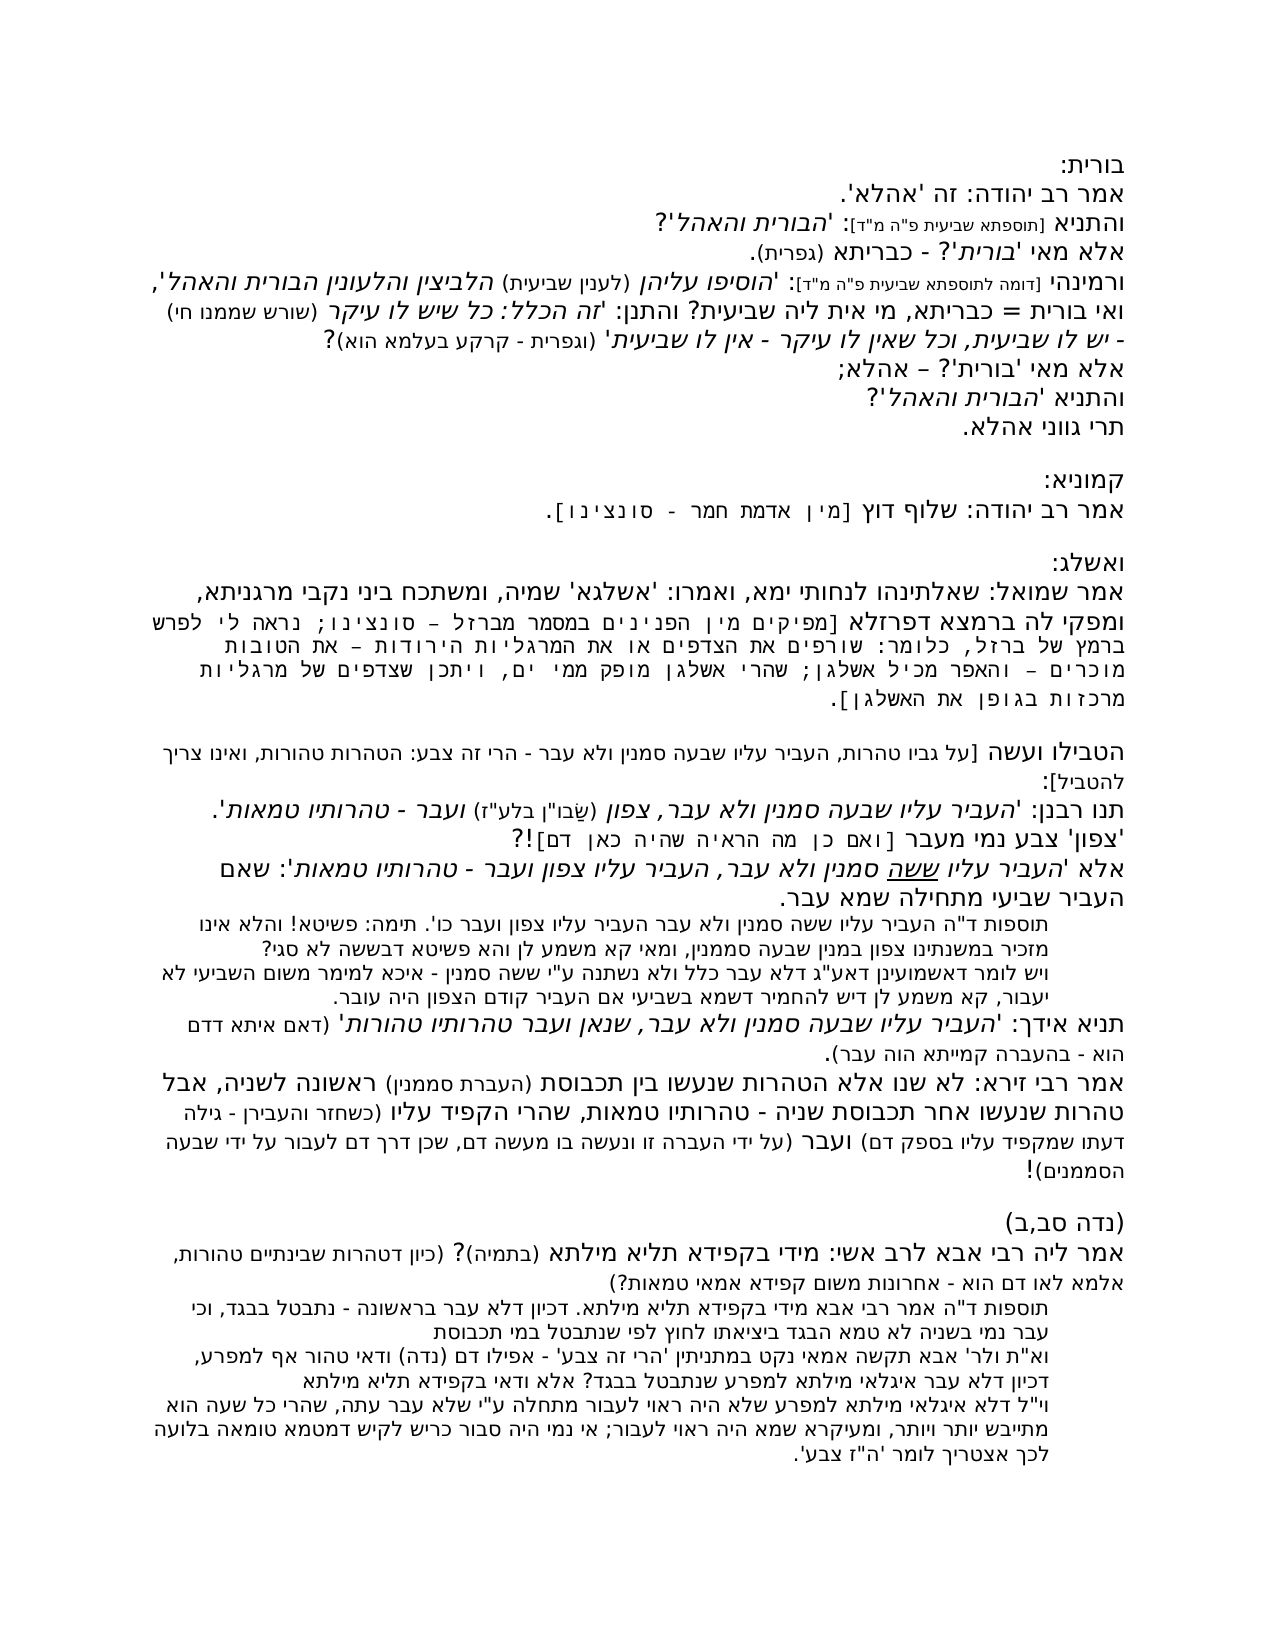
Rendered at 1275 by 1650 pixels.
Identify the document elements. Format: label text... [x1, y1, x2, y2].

text קמוניא: [150, 466, 1125, 495]
text תנו רבנן: 'העביר עליו שבעה סמנין ולא עבר, צפון (שַׂבו"ן בלע"ז) ועבר - טהרותיו טמאות'. [150, 795, 1125, 824]
text אמר רב יהודה: שלוף דוץ [מין אדמת חמר - סונצינו]. [150, 495, 1125, 524]
text תניא אידך: 'העביר עליו שבעה סמנין ולא עבר, שנאן ועבר טהרותיו טהורות' (דאם איתא דדם הוא - בהעברה קמייתא הוה עבר). [150, 1009, 1125, 1068]
text בורית: [150, 150, 1125, 179]
text ואשלג: [150, 548, 1125, 578]
text אמר שמואל: שאלתינהו לנחותי ימא, ואמרו: 'אשלגא' שמיה, ומשתכח ביני נקבי מרגניתא, ומפקי לה ברמצא דפרזלא [מפיקים מין הפנינים במסמר מברזל – סונצינו; נראה לי לפרש ברמץ של ברזל, כלומר: שורפים את הצדפים או את המרגליות הירודות – את הטובות מוכרים – והאפר מכיל אשלגן; שהרי אשלגן מופק ממי ים, ויתכן שצדפים של מרגליות מרכזות בגופן את האשלגן]. [150, 578, 1125, 713]
text אמר רב יהודה: זה 'אהלא'. [150, 179, 1125, 208]
text 'צפון' צבע נמי מעבר [ואם כן מה הראיה שהיה כאן דם]!? [150, 824, 1125, 854]
text (נדה סב,ב) [150, 1208, 1125, 1238]
text תוספות ד"ה אמר רבי אבא מידי בקפידא תליא מילתא. דכיון דלא עבר בראשונה - נתבטל בבגד, וכי עבר נמי בשניה לא טמא הבגד ביציאתו לחוץ לפי שנתבטל במי תכבוסת [150, 1296, 1050, 1344]
text תוספות ד"ה העביר עליו ששה סמנין ולא עבר העביר עליו צפון ועבר כו'. תימה: פשיטא! והלא אינו מזכיר במשנתינו צפון במנין שבעה סממנין, ומאי קא משמע לן והא פשיטא דבששה לא סגי? [150, 912, 1050, 961]
text וא"ת ולר' אבא תקשה אמאי נקט במתניתין 'הרי זה צבע' - אפילו דם (נדה) ודאי טהור אף למפרע, דכיון דלא עבר איגלאי מילתא למפרע שנתבטל בבגד? אלא ודאי בקפידא תליא מילתא [150, 1344, 1050, 1393]
text ויש לומר דאשמועינן דאע"ג דלא עבר כלל ולא נשתנה ע"י ששה סמנין - איכא למימר משום השביעי לא יעבור, קא משמע לן דיש להחמיר דשמא בשביעי אם העביר קודם הצפון היה עובר. [150, 961, 1050, 1009]
text אמר רבי זירא: לא שנו אלא הטהרות שנעשו בין תכבוסת (העברת סממנין) ראשונה לשניה, אבל טהרות שנעשו אחר תכבוסת שניה - טהרותיו טמאות, שהרי הקפיד עליו (כשחזר והעבירן - גילה דעתו שמקפיד עליו בספק דם) ועבר (על ידי העברה זו ונעשה בו מעשה דם, שכן דרך דם לעבור על ידי שבעה הסממנים)! [150, 1068, 1125, 1184]
text וי"ל דלא איגלאי מילתא למפרע שלא היה ראוי לעבור מתחלה ע"י שלא עבר עתה, שהרי כל שעה הוא מתייבש יותר ויותר, ומעיקרא שמא היה ראוי לעבור; אי נמי היה סבור כריש לקיש דמטמא טומאה בלועה לכך אצטריך לומר 'ה"ז צבע'. [150, 1393, 1050, 1466]
text הטבילו ועשה [על גביו טהרות, העביר עליו שבעה סמנין ולא עבר - הרי זה צבע: הטהרות טהורות, ואינו צריך להטביל]: [150, 737, 1125, 795]
text אלא מאי 'בורית'? – אהלא; [150, 354, 1125, 383]
text תרי גווני אהלא. [150, 412, 1125, 442]
text והתניא [תוספתא שביעית פ"ה מ"ד]: 'הבורית והאהל'? [150, 208, 1125, 237]
text אלא 'העביר עליו ששה סמנין ולא עבר, העביר עליו צפון ועבר - טהרותיו טמאות': שאם העביר שביעי מתחילה שמא עבר. [150, 854, 1125, 912]
text אמר ליה רבי אבא לרב אשי: מידי בקפידא תליא מילתא (בתמיה)? (כיון דטהרות שבינתיים טהורות, אלמא לאו דם הוא - אחרונות משום קפידא אמאי טמאות?) [150, 1238, 1125, 1296]
text והתניא 'הבורית והאהל'? [150, 383, 1125, 412]
text ורמינהי [דומה לתוספתא שביעית פ"ה מ"ד]: 'הוסיפו עליהן (לענין שביעית) הלביצין והלעונין הבורית והאהל', ואי בורית = כבריתא, מי אית ליה שביעית? והתנן: 'זה הכלל: כל שיש לו עיקר (שורש שממנו חי) - יש לו שביעית, וכל שאין לו עיקר - אין לו שביעית' (וגפרית - קרקע בעלמא הוא)? [150, 267, 1125, 354]
text אלא מאי 'בורית'? - כבריתא (גפרית). [150, 237, 1125, 267]
